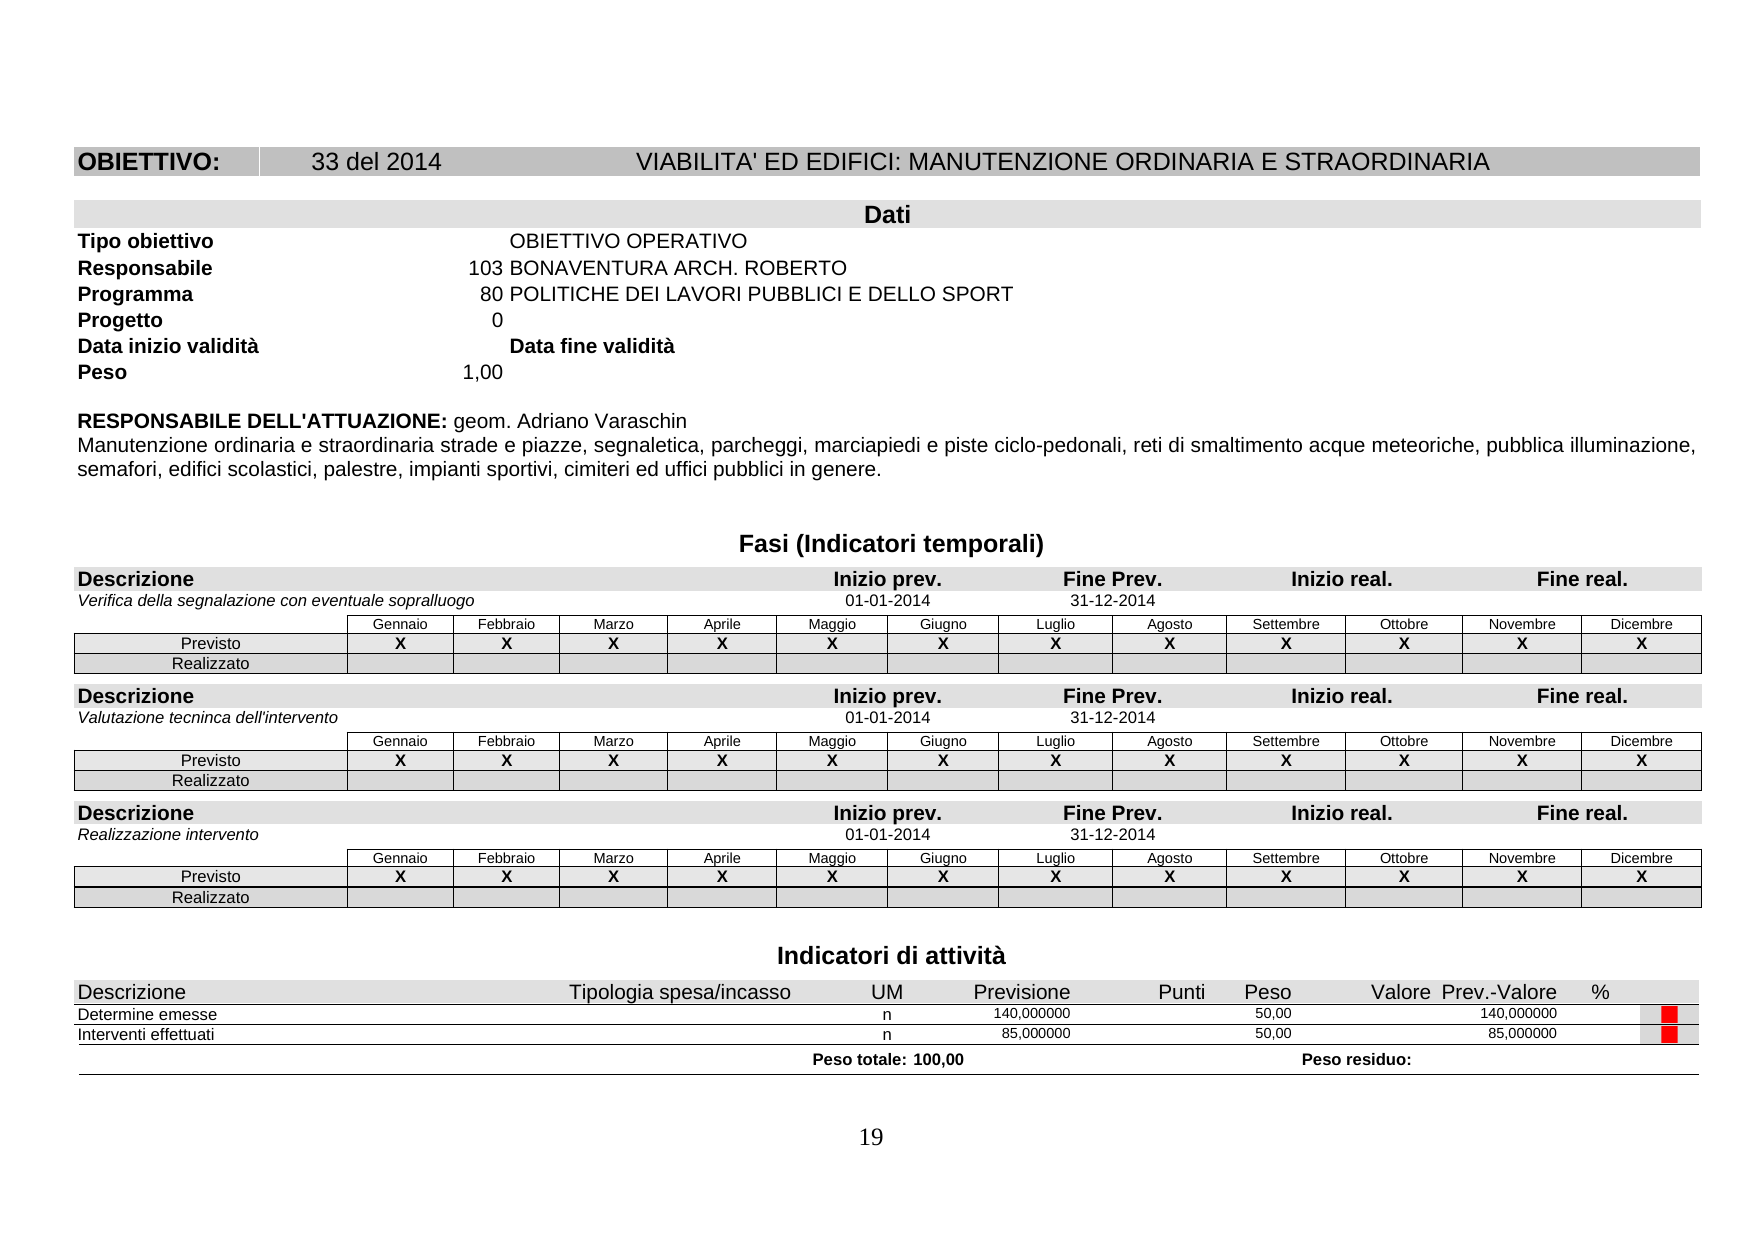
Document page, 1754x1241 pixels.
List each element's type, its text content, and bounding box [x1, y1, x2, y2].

table_cell 0 [324, 307, 506, 333]
table_header Gennaio [348, 733, 453, 749]
table_header Fine Prev. [999, 684, 1227, 708]
table_header [74, 732, 347, 749]
table_cell Realizzato [75, 654, 347, 673]
table_header Maggio [777, 733, 887, 749]
table_cell [560, 771, 667, 790]
table_header OBIETTIVO: [74, 147, 259, 176]
table_header Aprile [668, 733, 776, 749]
table_cell [999, 771, 1112, 790]
table_cell [1074, 1025, 1214, 1044]
table_header Gennaio [348, 850, 453, 866]
table_header Fine Prev. [999, 567, 1227, 591]
table_cell [1463, 654, 1581, 673]
table_cell OBIETTIVO OPERATIVO [506, 228, 1193, 254]
table_cell [1227, 654, 1345, 673]
table_cell X [777, 634, 887, 653]
table_header Inizio prev. [777, 801, 999, 824]
table_cell [1415, 1045, 1699, 1074]
table_cell [1227, 708, 1463, 727]
table_cell X [1113, 751, 1226, 770]
table_cell X [1346, 867, 1462, 886]
table_header [1640, 980, 1699, 1003]
table_header Luglio [999, 733, 1112, 749]
table_cell X [888, 867, 998, 886]
table_cell X [348, 634, 453, 653]
table_cell 140,000000 [1434, 1005, 1560, 1024]
table_header Fine real. [1463, 567, 1702, 591]
table_cell 100,00 [910, 1045, 1134, 1074]
table_cell [1113, 771, 1226, 790]
table_cell Valutazione tecninca dell'intervento [74, 708, 777, 727]
table_cell Data fine validità [506, 333, 680, 359]
table_header Ottobre [1346, 616, 1462, 633]
table_cell [1346, 888, 1462, 907]
table_header Agosto [1113, 733, 1226, 749]
table_header Aprile [668, 850, 776, 866]
table_header Gennaio [348, 616, 453, 633]
table_cell X [888, 634, 998, 653]
table_header Fine real. [1463, 801, 1702, 824]
table_cell 01-01-2014 [777, 825, 999, 844]
table_cell Verifica della segnalazione con eventuale sopralluogo [74, 591, 777, 610]
table_header Descrizione [74, 801, 777, 824]
table_cell [1560, 1025, 1640, 1044]
table_header [74, 849, 347, 866]
table_cell Programma [74, 281, 324, 307]
table_cell X [1227, 751, 1345, 770]
table_cell [1227, 888, 1345, 907]
table_header Settembre [1227, 733, 1345, 749]
table_cell [1463, 591, 1702, 610]
table_cell X [1346, 634, 1462, 653]
table_header Inizio real. [1227, 684, 1463, 708]
table_cell [1227, 771, 1345, 790]
table_cell [566, 1005, 842, 1024]
table_header VIABILITA' ED EDIFICI: MANUTENZIONE ORDINARIA E STRAORDINARIA [633, 147, 1700, 176]
table_cell 50,00 [1214, 1025, 1295, 1044]
table_cell [1227, 591, 1463, 610]
table_header Previsione [932, 980, 1074, 1003]
table_cell 31-12-2014 [999, 591, 1227, 610]
table_cell X [1463, 867, 1581, 886]
table_cell [1560, 1005, 1640, 1024]
table_header Marzo [560, 733, 667, 749]
table_cell BONAVENTURA ARCH. ROBERTO [506, 255, 1701, 281]
table_cell Data inizio validità [74, 333, 329, 359]
table_cell X [668, 751, 776, 770]
table_cell 140,000000 [932, 1005, 1074, 1024]
table_header [74, 615, 347, 633]
table_cell [329, 333, 506, 359]
table_cell X [1227, 867, 1345, 886]
table_header Luglio [999, 616, 1112, 633]
table_header Valore [1295, 980, 1434, 1003]
table_header Ottobre [1346, 850, 1462, 866]
table_header Inizio prev. [777, 684, 999, 708]
table_cell Realizzazione intervento [74, 825, 777, 844]
table_cell [1074, 1005, 1214, 1024]
table_cell n [842, 1025, 932, 1044]
table_header Peso [1214, 980, 1295, 1003]
table_header Febbraio [454, 850, 559, 866]
table_cell X [888, 751, 998, 770]
text Indicatori di attività [71, 941, 1712, 970]
table_cell X [1463, 634, 1581, 653]
table_header Settembre [1227, 616, 1345, 633]
table_header Aprile [668, 616, 776, 633]
table_cell [348, 888, 453, 907]
table_cell 01-01-2014 [777, 591, 999, 610]
table_cell [506, 307, 1701, 333]
table_header Marzo [560, 850, 667, 866]
table_cell [1463, 708, 1702, 727]
table_header Giugno [888, 733, 998, 749]
table_cell [506, 359, 680, 385]
table_header Maggio [777, 616, 887, 633]
table_cell X [668, 867, 776, 886]
table_cell X [560, 867, 667, 886]
table_cell Determine emesse [74, 1005, 566, 1024]
table_cell Peso totale: [79, 1045, 910, 1074]
table_header Descrizione [74, 980, 566, 1003]
table_cell X [668, 634, 776, 653]
table_cell X [1227, 634, 1345, 653]
table_cell [454, 888, 559, 907]
table_header RESPONSABILE DELL'ATTUAZIONE: geom. Adriano Varaschin Manutenzione ordinaria e straordinaria strade e piazze, segnaletica, parcheggi, marciapiedi e piste ciclo-pedonali, reti di smaltimento acque meteoriche, pubblica illuminazione, semafori, edifici scolastici, palestre, impianti sportivi, cimiteri ed uffici pubblici in genere. [74, 409, 1702, 505]
table_header 33 del 2014 [260, 147, 633, 176]
table_cell [888, 654, 998, 673]
table_cell X [1113, 867, 1226, 886]
text Fasi (Indicatori temporali) [71, 529, 1712, 557]
table_cell Previsto [75, 634, 347, 653]
table_cell [560, 654, 667, 673]
table_cell X [348, 751, 453, 770]
table_cell [680, 333, 1701, 359]
table_header Descrizione [74, 684, 777, 708]
table_cell Realizzato [75, 771, 347, 790]
table_cell [999, 654, 1112, 673]
table_cell 1,00 [329, 359, 506, 385]
table_cell [1227, 825, 1463, 844]
table_cell [1113, 888, 1226, 907]
table_cell X [777, 751, 887, 770]
table_cell X [999, 751, 1112, 770]
table_header Tipologia spesa/incasso [566, 980, 842, 1003]
table_header Dicembre [1582, 733, 1701, 749]
table_cell [1463, 888, 1581, 907]
table_header Dicembre [1582, 616, 1701, 633]
table_cell 31-12-2014 [999, 708, 1227, 727]
table_cell [560, 888, 667, 907]
table_cell 50,00 [1214, 1005, 1295, 1024]
table_cell [1582, 888, 1701, 907]
table_cell X [999, 867, 1112, 886]
table_cell [348, 654, 453, 673]
table_header Maggio [777, 850, 887, 866]
table_cell X [1582, 634, 1701, 653]
table_header Agosto [1113, 850, 1226, 866]
table_cell [999, 888, 1112, 907]
table_cell X [777, 867, 887, 886]
table_cell X [454, 751, 559, 770]
table_header Inizio real. [1227, 567, 1463, 591]
table_header Giugno [888, 616, 998, 633]
table_cell [1463, 825, 1702, 844]
table_cell [1113, 654, 1226, 673]
table_header Descrizione [74, 567, 777, 591]
table_cell 103 [324, 255, 506, 281]
table_cell [668, 654, 776, 673]
table_cell [777, 654, 887, 673]
table_header Novembre [1463, 616, 1581, 633]
table_cell [888, 888, 998, 907]
table_cell X [1582, 867, 1701, 886]
table_cell X [348, 867, 453, 886]
table_cell [566, 1025, 842, 1044]
table_header Fine Prev. [999, 801, 1227, 824]
table_cell [668, 888, 776, 907]
table_cell Previsto [75, 751, 347, 770]
table_cell Interventi effettuati [74, 1025, 566, 1044]
table_cell Previsto [75, 867, 347, 886]
table_cell X [454, 867, 559, 886]
table_cell X [1582, 751, 1701, 770]
table_cell [1346, 654, 1462, 673]
table_cell 85,000000 [1434, 1025, 1560, 1044]
table_cell [1640, 1025, 1699, 1044]
table_header Marzo [560, 616, 667, 633]
table_cell [1582, 771, 1701, 790]
table_header Febbraio [454, 616, 559, 633]
table_header Dati [74, 200, 1701, 228]
table_cell [1346, 771, 1462, 790]
table_cell [1640, 1005, 1699, 1024]
table_header Dicembre [1582, 850, 1701, 866]
table_header Novembre [1463, 850, 1581, 866]
table_header Giugno [888, 850, 998, 866]
table_header Settembre [1227, 850, 1345, 866]
table_cell Tipo obiettivo [74, 228, 329, 254]
table_header Prev.-Valore [1434, 980, 1560, 1003]
table_header Luglio [999, 850, 1112, 866]
table_header Febbraio [454, 733, 559, 749]
table_cell [1295, 1025, 1434, 1044]
table_cell X [1113, 634, 1226, 653]
table_header Ottobre [1346, 733, 1462, 749]
table_cell [74, 1044, 79, 1074]
table_cell [1193, 228, 1701, 254]
table_cell [1295, 1005, 1434, 1024]
table_cell 80 [324, 281, 506, 307]
table_cell n [842, 1005, 932, 1024]
table_cell Responsabile [74, 255, 324, 281]
table_cell 01-01-2014 [777, 708, 999, 727]
table_cell X [999, 634, 1112, 653]
table_cell [348, 771, 453, 790]
table_cell 85,000000 [932, 1025, 1074, 1044]
table_header % [1560, 980, 1640, 1003]
table_header Inizio real. [1227, 801, 1463, 824]
table_cell X [1463, 751, 1581, 770]
table_cell [680, 359, 1701, 385]
table_cell X [1346, 751, 1462, 770]
table_header Agosto [1113, 616, 1226, 633]
table_cell [454, 771, 559, 790]
table_header Inizio prev. [777, 567, 999, 591]
table_cell [888, 771, 998, 790]
table_cell [777, 771, 887, 790]
table_cell 31-12-2014 [999, 825, 1227, 844]
table_cell [777, 888, 887, 907]
table_cell Peso [74, 359, 329, 385]
table_cell [1463, 771, 1581, 790]
table_cell [454, 654, 559, 673]
table_header Novembre [1463, 733, 1581, 749]
table_cell [1582, 654, 1701, 673]
table_header Fine real. [1463, 684, 1702, 708]
table_cell Progetto [74, 307, 324, 333]
table_header Punti [1074, 980, 1214, 1003]
table_header UM [842, 980, 932, 1003]
table_cell X [560, 751, 667, 770]
table_cell Peso residuo: [1134, 1045, 1415, 1074]
table_cell POLITICHE DEI LAVORI PUBBLICI E DELLO SPORT [506, 281, 1701, 307]
table_cell [329, 228, 506, 254]
table_cell [668, 771, 776, 790]
table_cell X [454, 634, 559, 653]
table_cell X [560, 634, 667, 653]
table_cell Realizzato [75, 888, 347, 907]
